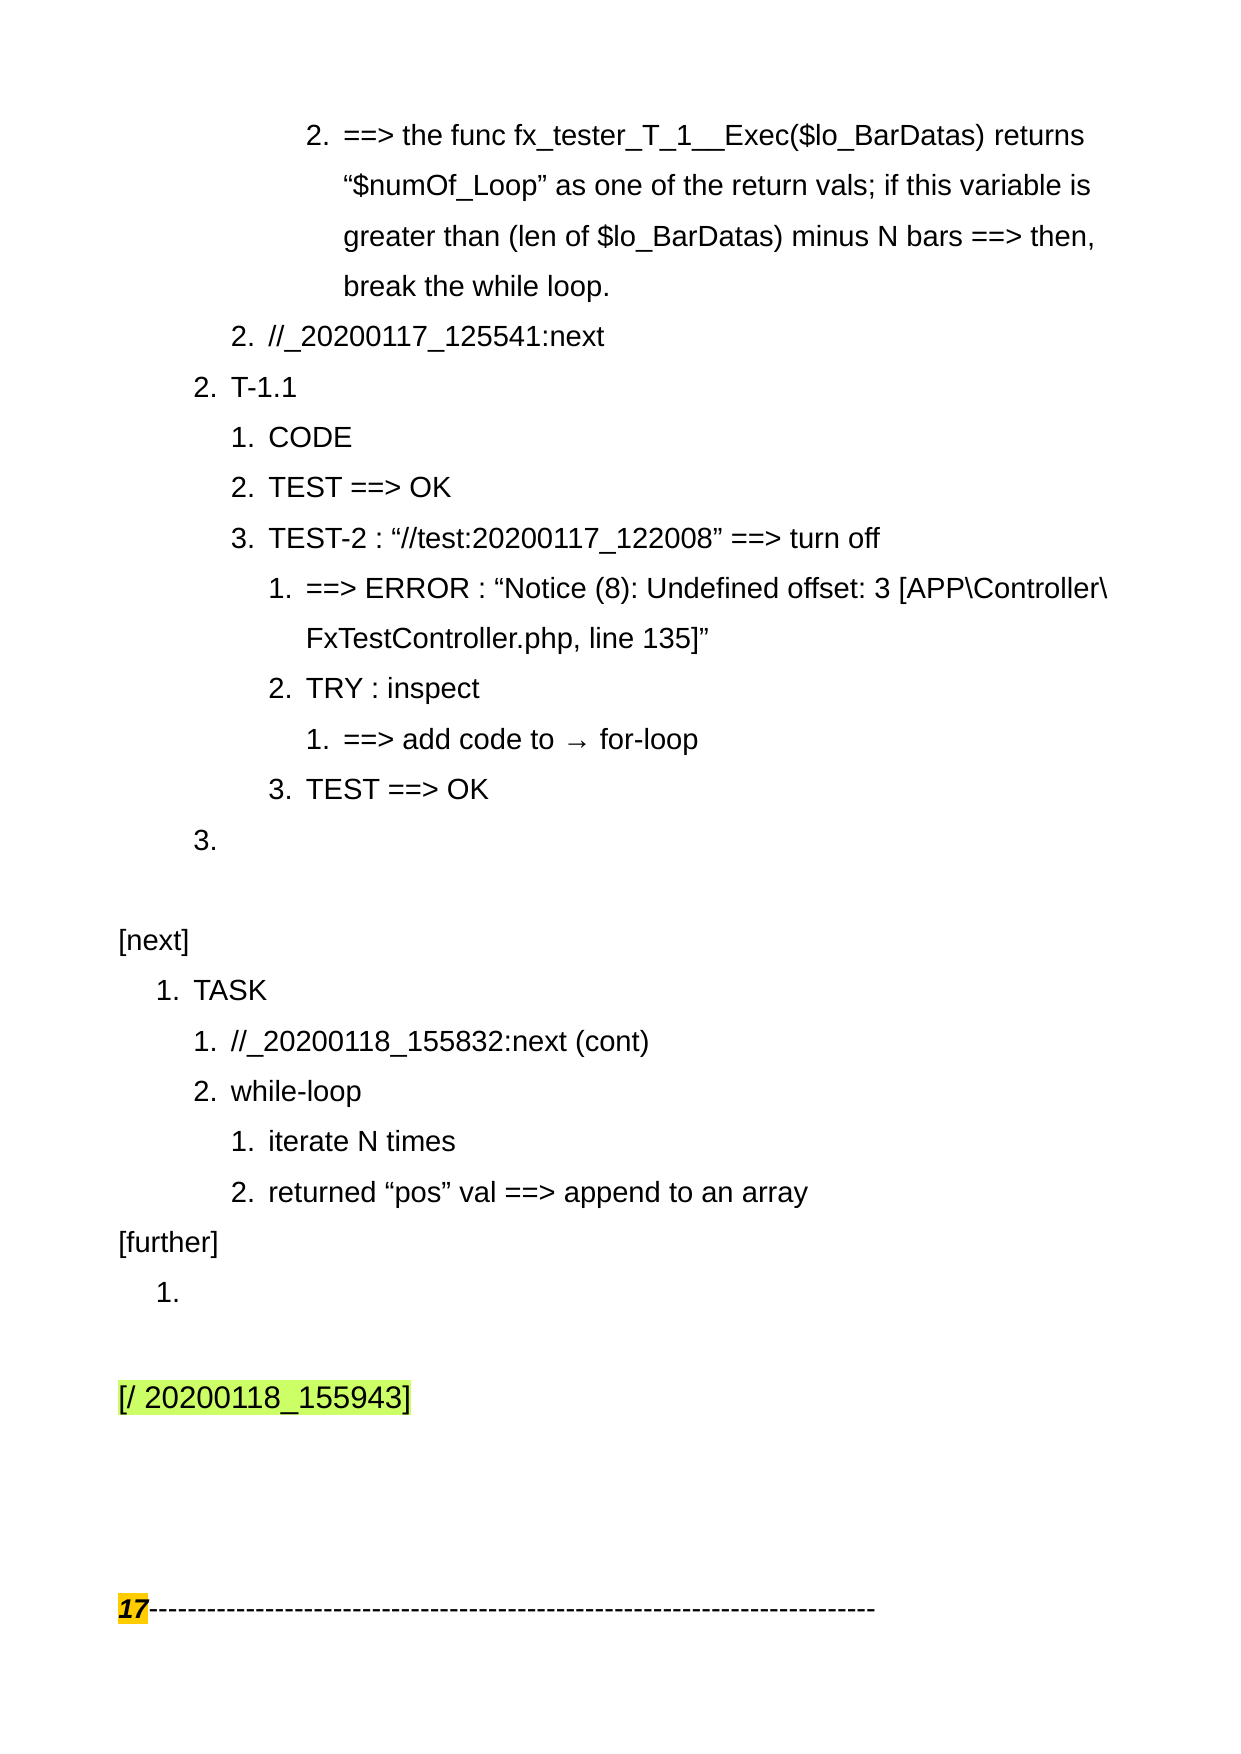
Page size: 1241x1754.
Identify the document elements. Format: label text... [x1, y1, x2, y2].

list ==> the func fx_tester_T_1__Exec($lo_BarDatas) returns “$numOf_Loop” as one of the return vals; if this variable is greater than (len of $lo_BarDatas) minus N bars ==> then, break the while loop. [306, 118, 1122, 303]
list returned “pos” val ==> append to an array [231, 1175, 1122, 1208]
list TRY : inspect [268, 672, 1122, 705]
list T-1.1 [193, 370, 1122, 403]
text [further] [118, 1225, 1122, 1258]
text [/ 20200118_155943] [118, 1326, 1122, 1415]
text [next] [118, 923, 1122, 957]
list //_20200118_155832:next (cont) [193, 1024, 1122, 1057]
list ==> add code to → for-loop [306, 722, 1122, 755]
list //_20200117_125541:next [231, 319, 1122, 353]
list while-loop [193, 1074, 1122, 1108]
list iterate N times [231, 1124, 1122, 1158]
list TEST ==> OK [231, 470, 1122, 504]
list TEST ==> OK [268, 772, 1122, 806]
list TASK [156, 973, 1122, 1007]
list TEST-2 : “//test:20200117_122008” ==> turn off [231, 521, 1122, 554]
list ==> ERROR : “Notice (8): Undefined offset: 3 [APP\Controller\FxTestController.php, line 135]” [268, 571, 1122, 655]
text 17--------------------------------------------------------------------------- [118, 1591, 1122, 1625]
list CODE [231, 420, 1122, 453]
